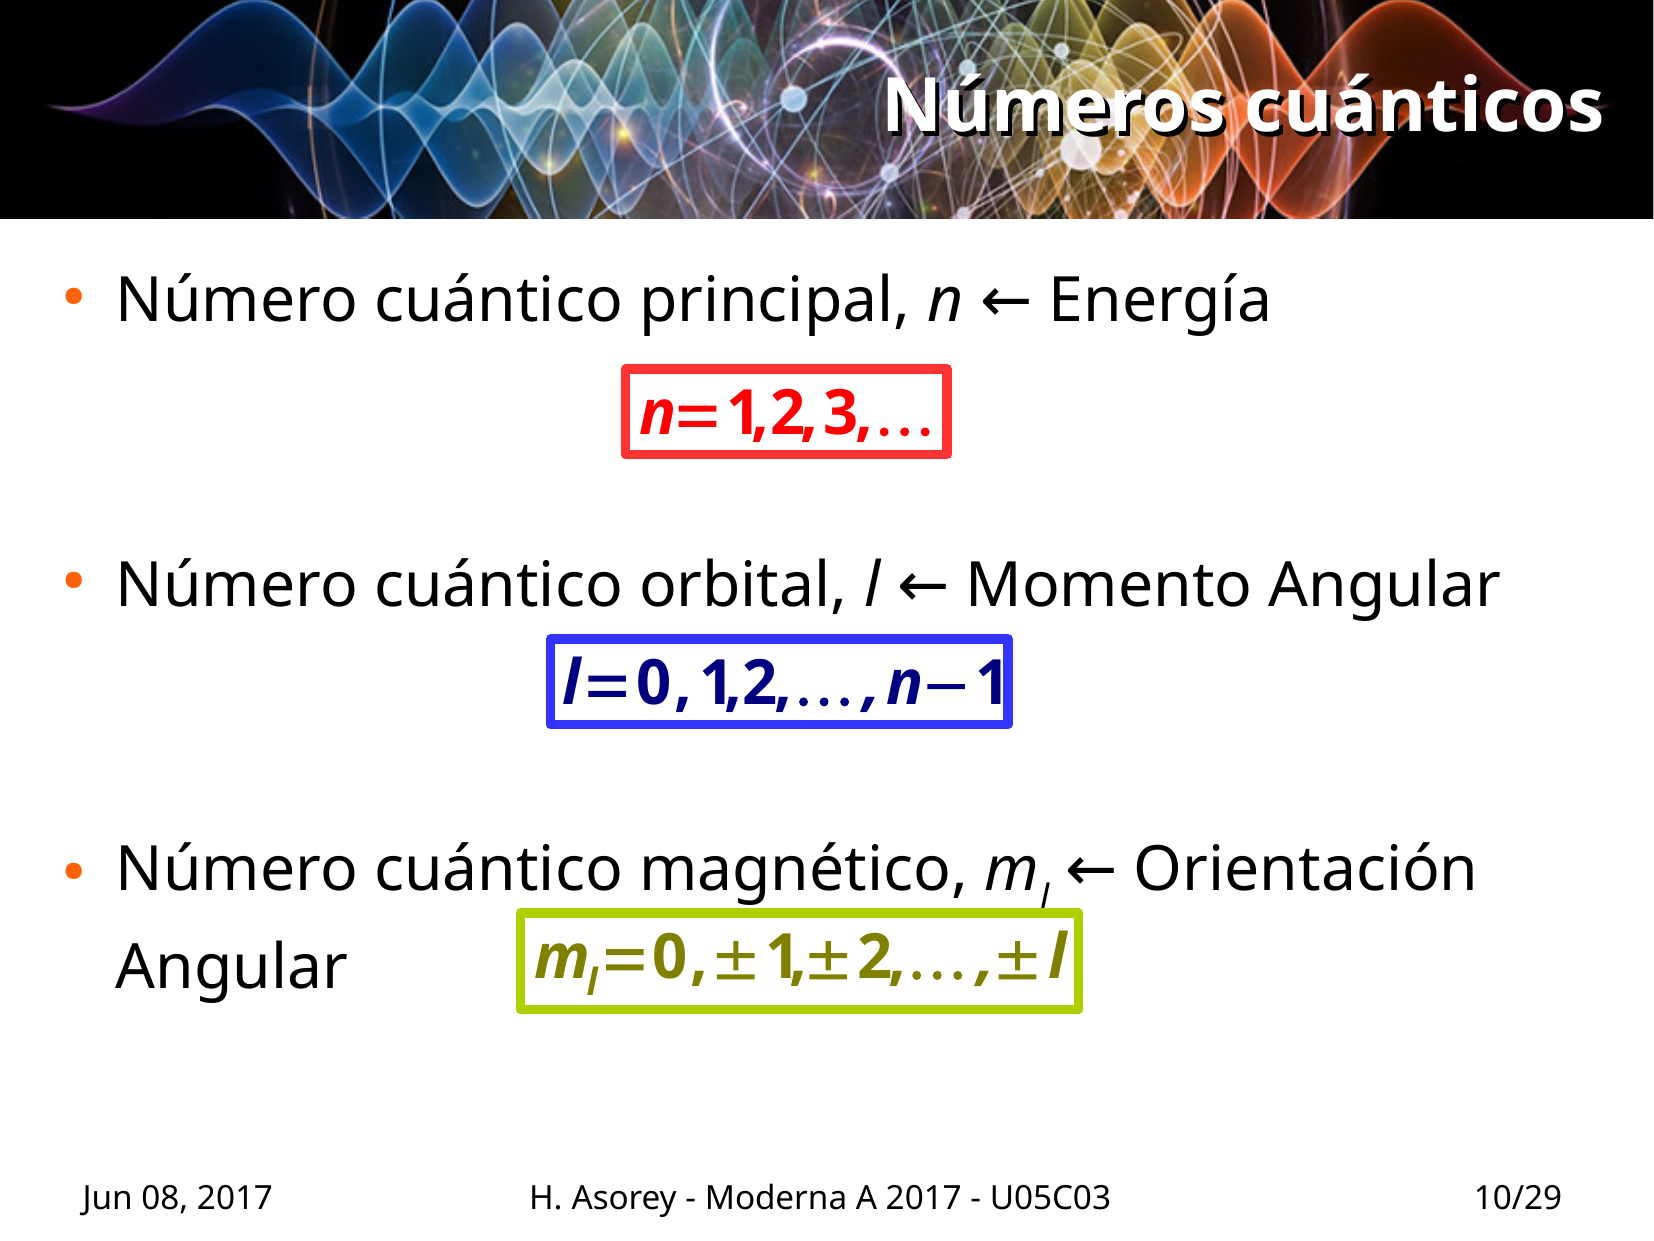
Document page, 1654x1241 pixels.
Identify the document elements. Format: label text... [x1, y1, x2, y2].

picture [0, 0, 1654, 219]
list Número cuántico principal, n ← Energía Número cuántico orbital, l ← Momento Angular Número cuántico magnético, ml ← Orientación Angular [45, 255, 1606, 1156]
chart [555, 643, 1004, 721]
title Números cuánticos [45, 15, 1606, 191]
chart [630, 373, 943, 451]
chart [525, 917, 1074, 1006]
